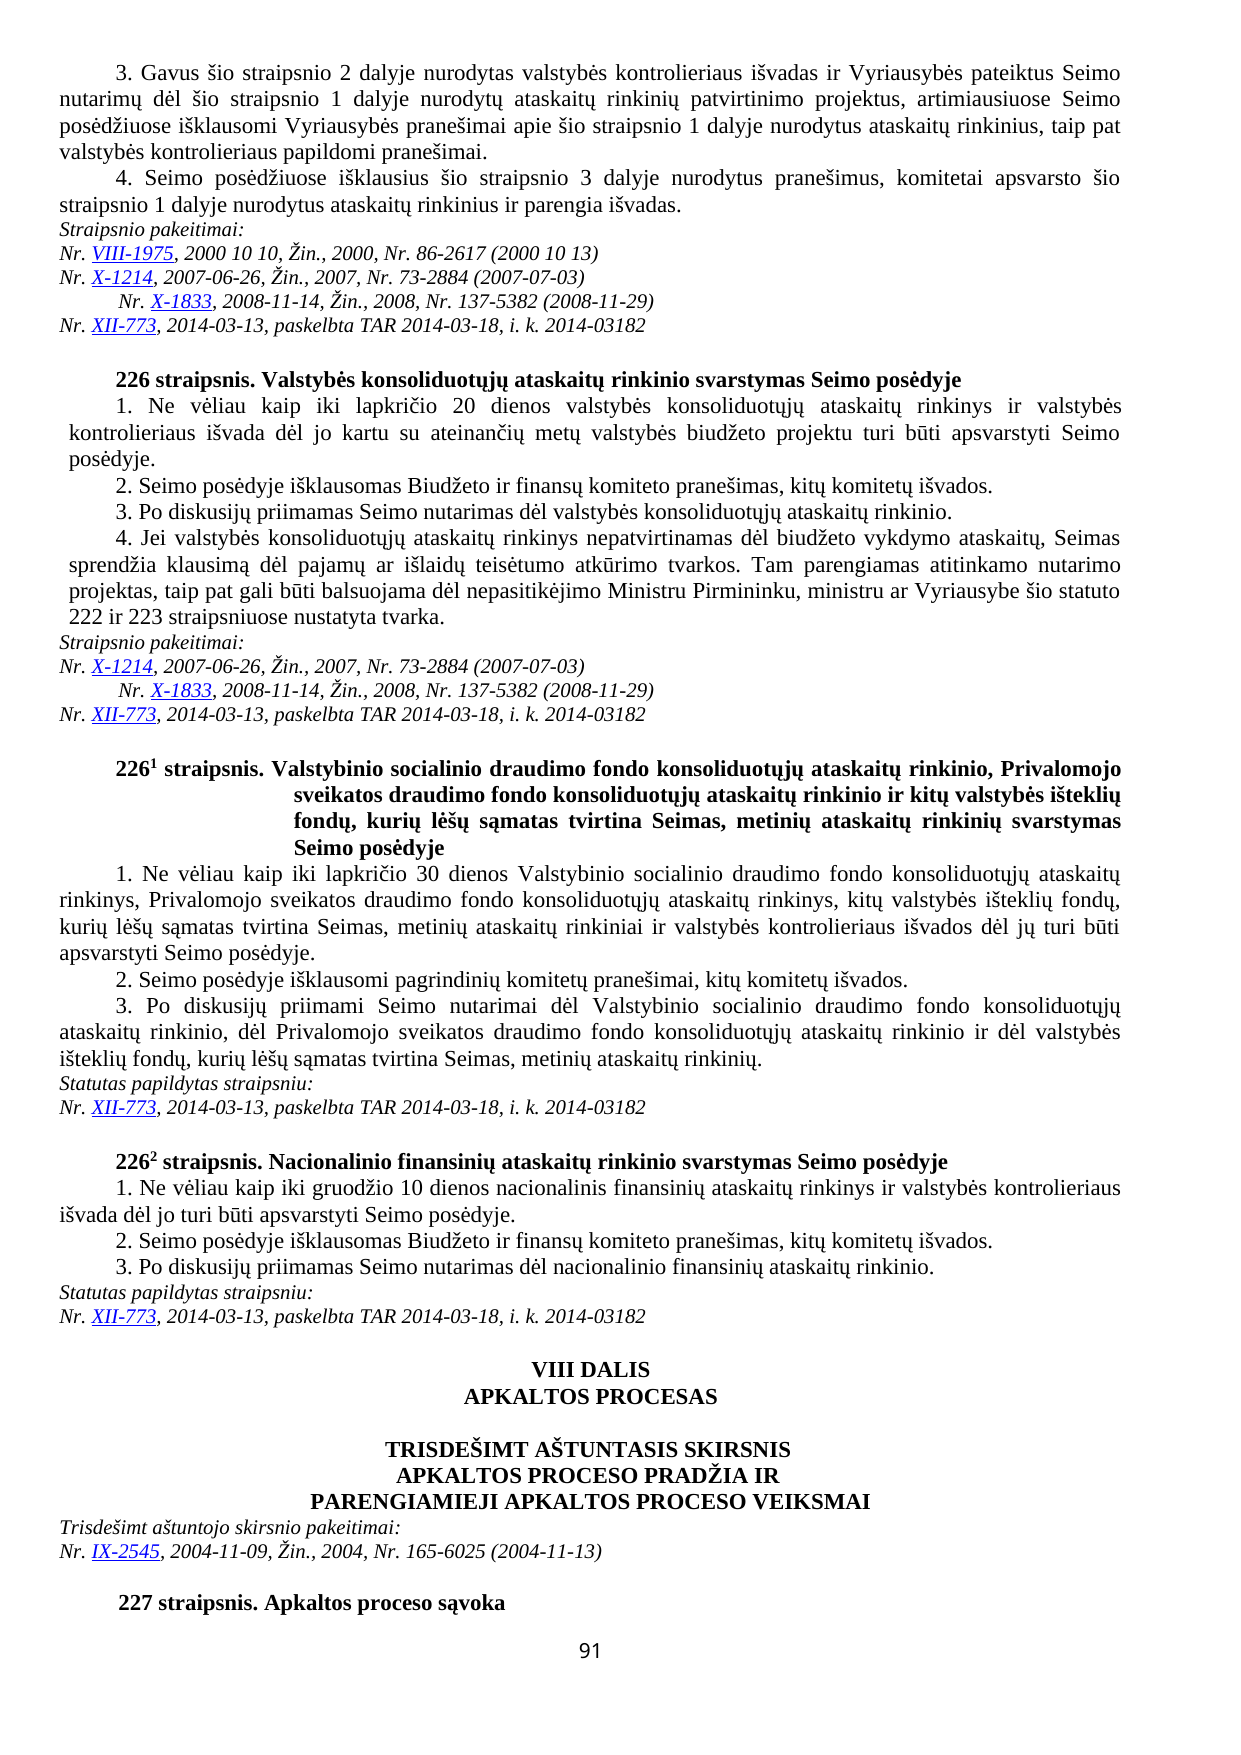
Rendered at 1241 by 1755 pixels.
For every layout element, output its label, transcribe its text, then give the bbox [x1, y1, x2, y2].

text Straipsnio pakeitimai: [59, 217, 1122, 241]
text Trisdešimt aštuntojo skirsnio pakeitimai: [59, 1515, 1122, 1539]
text Straipsnio pakeitimai: [59, 630, 1122, 654]
text Statutas papildytas straipsniu: [59, 1280, 1122, 1304]
text VIII DALIS [59, 1357, 1122, 1383]
text Nr. X-1214, 2007-06-26, Žin., 2007, Nr. 73-2884 (2007-07-03) [59, 265, 1122, 289]
text 3. Po diskusijų priimami Seimo nutarimai dėl Valstybinio socialinio draudimo fondo konsoliduotųjų ataskaitų rinkinio, dėl Privalomojo sveikatos draudimo fondo konsoliduotųjų ataskaitų rinkinio ir dėl valstybės išteklių fondų, kurių lėšų sąmatas tvirtina Seimas, metinių ataskaitų rinkinių. [59, 992, 1122, 1071]
text 2. Seimo posėdyje išklausomas Biudžeto ir finansų komiteto pranešimas, kitų komitetų išvados. [68, 472, 1122, 498]
text 3. Po diskusijų priimamas Seimo nutarimas dėl valstybės konsoliduotųjų ataskaitų rinkinio. [68, 498, 1122, 524]
text Nr. XII-773, 2014-03-13, paskelbta TAR 2014-03-18, i. k. 2014-03182 [59, 702, 1122, 726]
text 4. Seimo posėdžiuose išklausius šio straipsnio 3 dalyje nurodytus pranešimus, komitetai apsvarsto šio straipsnio 1 dalyje nurodytus ataskaitų rinkinius ir parengia išvadas. [59, 164, 1122, 217]
text 1. Ne vėliau kaip iki lapkričio 20 dienos valstybės konsoliduotųjų ataskaitų rinkinys ir valstybės kontrolieriaus išvada dėl jo kartu su ateinančių metų valstybės biudžeto projektu turi būti apsvarstyti Seimo posėdyje. [68, 393, 1122, 472]
text Nr. XII-773, 2014-03-13, paskelbta TAR 2014-03-18, i. k. 2014-03182 [59, 1304, 1122, 1328]
text Statutas papildytas straipsniu: [59, 1071, 1122, 1095]
text 1. Ne vėliau kaip iki gruodžio 10 dienos nacionalinis finansinių ataskaitų rinkinys ir valstybės kontrolieriaus išvada dėl jo turi būti apsvarstyti Seimo posėdyje. [59, 1174, 1122, 1227]
text Nr. XII-773, 2014-03-13, paskelbta TAR 2014-03-18, i. k. 2014-03182 [59, 313, 1122, 337]
text 226 straipsnis. Valstybės konsoliduotųjų ataskaitų rinkinio svarstymas Seimo posėdyje [68, 366, 1122, 393]
text 2261 straipsnis. Valstybinio socialinio draudimo fondo konsoliduotųjų ataskaitų rinkinio, Privalomojo sveikatos draudimo fondo konsoliduotųjų ataskaitų rinkinio ir kitų valstybės išteklių fondų, kurių lėšų sąmatas tvirtina Seimas, metinių ataskaitų rinkinių svarstymas Seimo posėdyje [115, 755, 1122, 860]
text 2262 straipsnis. Nacionalinio finansinių ataskaitų rinkinio svarstymas Seimo posėdyje [59, 1148, 1122, 1174]
text Nr. XII-773, 2014-03-13, paskelbta TAR 2014-03-18, i. k. 2014-03182 [59, 1095, 1122, 1119]
text Nr. VIII-1975, 2000 10 10, Žin., 2000, Nr. 86-2617 (2000 10 13) [59, 241, 1122, 265]
text Nr. X-1833, 2008-11-14, Žin., 2008, Nr. 137-5382 (2008-11-29) [59, 678, 1122, 702]
text TRISDEŠIMT AŠTUNTASIS SKIRSNIS [59, 1436, 1122, 1462]
text Nr. X-1214, 2007-06-26, Žin., 2007, Nr. 73-2884 (2007-07-03) [59, 654, 1122, 678]
text Nr. X-1833, 2008-11-14, Žin., 2008, Nr. 137-5382 (2008-11-29) [59, 289, 1122, 313]
text 4. Jei valstybės konsoliduotųjų ataskaitų rinkinys nepatvirtinamas dėl biudžeto vykdymo ataskaitų, Seimas sprendžia klausimą dėl pajamų ar išlaidų teisėtumo atkūrimo tvarkos. Tam parengiamas atitinkamo nutarimo projektas, taip pat gali būti balsuojama dėl nepasitikėjimo Ministru Pirmininku, ministru ar Vyriausybe šio statuto 222 ir 223 straipsniuose nustatyta tvarka. [68, 524, 1122, 630]
text 2. Seimo posėdyje išklausomi pagrindinių komitetų pranešimai, kitų komitetų išvados. [59, 966, 1122, 992]
text APKALTOS PROCESO PRADŽIA IR PARENGIAMIEJI APKALTOS PROCESO VEIKSMAI [59, 1462, 1122, 1515]
text 1. Ne vėliau kaip iki lapkričio 30 dienos Valstybinio socialinio draudimo fondo konsoliduotųjų ataskaitų rinkinys, Privalomojo sveikatos draudimo fondo konsoliduotųjų ataskaitų rinkinys, kitų valstybės išteklių fondų, kurių lėšų sąmatas tvirtina Seimas, metinių ataskaitų rinkiniai ir valstybės kontrolieriaus išvados dėl jų turi būti apsvarstyti Seimo posėdyje. [59, 860, 1122, 966]
text 3. Po diskusijų priimamas Seimo nutarimas dėl nacionalinio finansinių ataskaitų rinkinio. [59, 1253, 1122, 1280]
text 2. Seimo posėdyje išklausomas Biudžeto ir finansų komiteto pranešimas, kitų komitetų išvados. [59, 1227, 1122, 1253]
text 3. Gavus šio straipsnio 2 dalyje nurodytas valstybės kontrolieriaus išvadas ir Vyriausybės pateiktus Seimo nutarimų dėl šio straipsnio 1 dalyje nurodytų ataskaitų rinkinių patvirtinimo projektus, artimiausiuose Seimo posėdžiuose išklausomi Vyriausybės pranešimai apie šio straipsnio 1 dalyje nurodytus ataskaitų rinkinius, taip pat valstybės kontrolieriaus papildomi pranešimai. [59, 59, 1122, 164]
text 227 straipsnis. Apkaltos proceso sąvoka [59, 1589, 1122, 1616]
text APKALTOS PROCESAS [59, 1383, 1122, 1409]
text Nr. IX-2545, 2004-11-09, Žin., 2004, Nr. 165-6025 (2004-11-13) [59, 1539, 1122, 1563]
